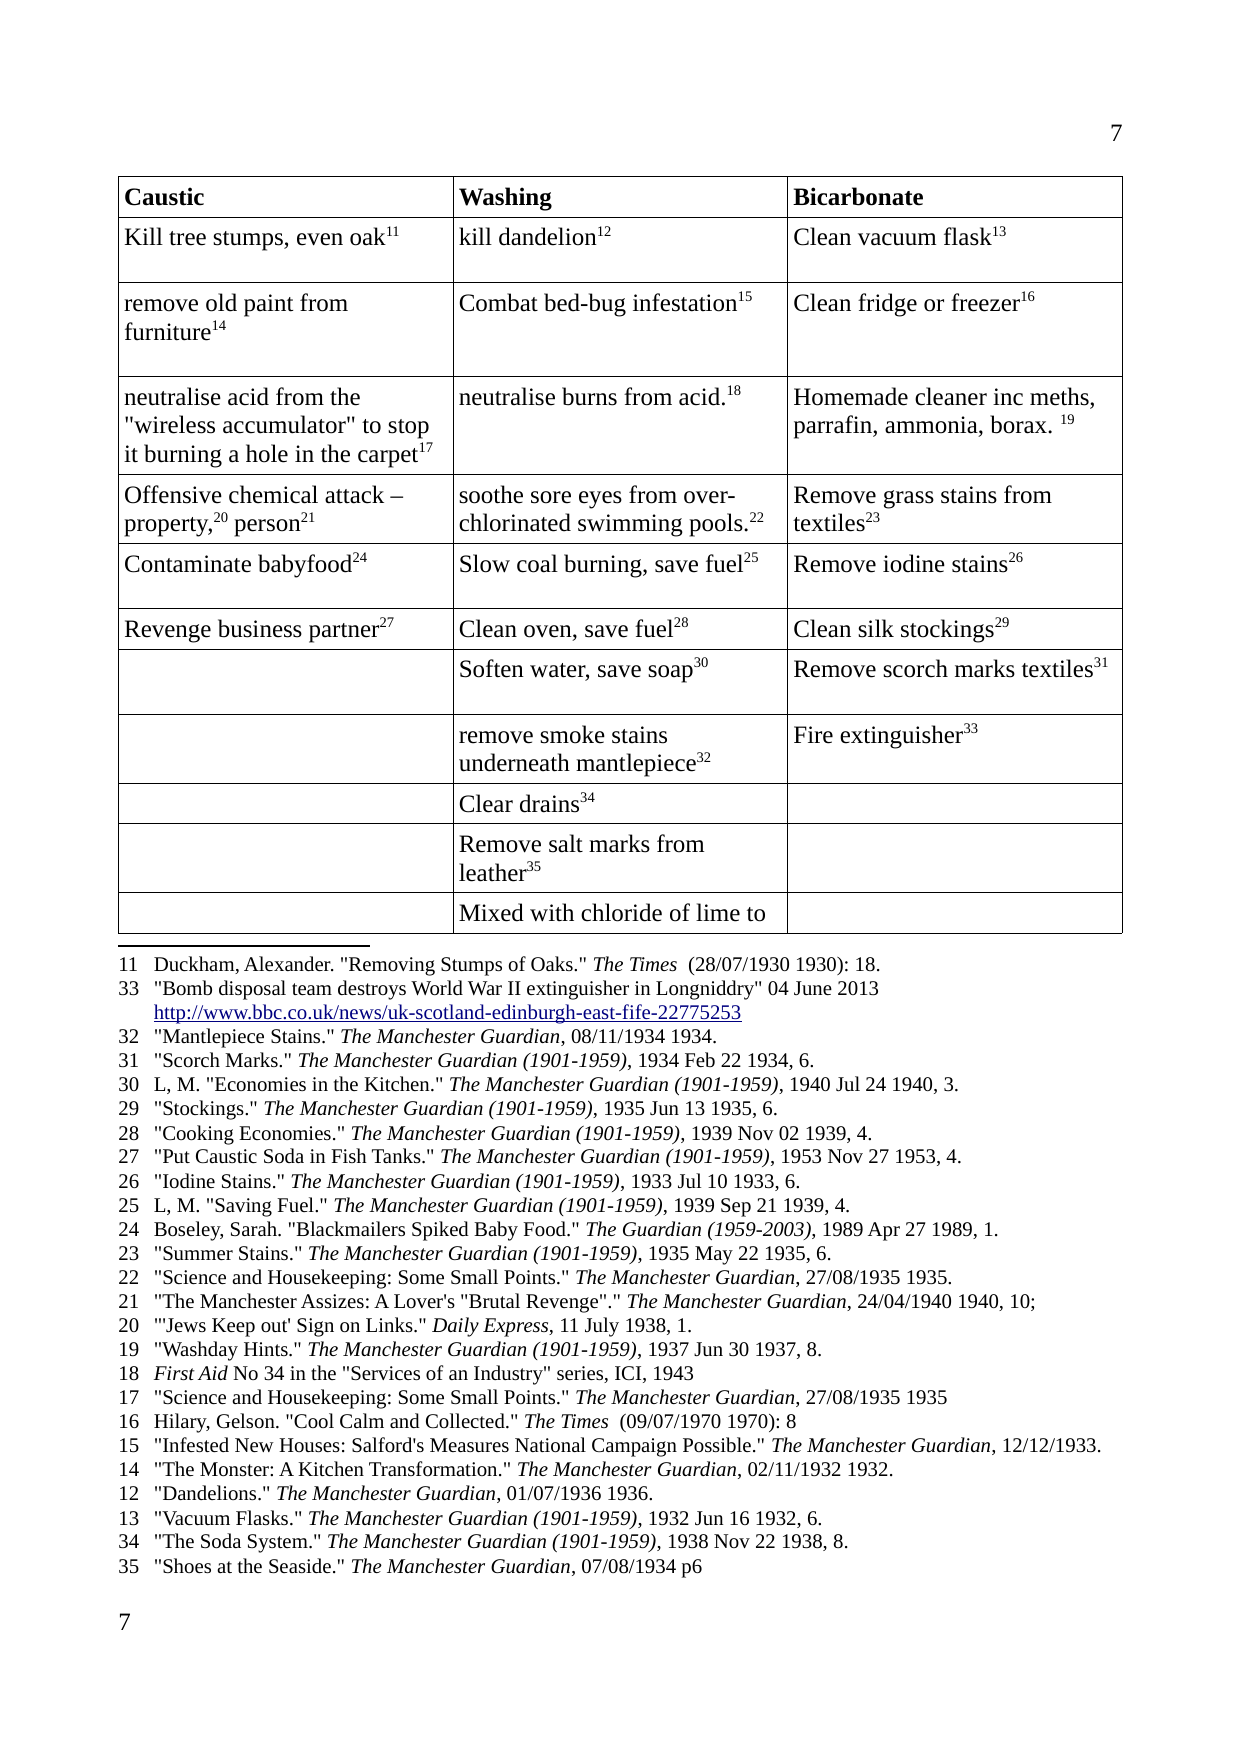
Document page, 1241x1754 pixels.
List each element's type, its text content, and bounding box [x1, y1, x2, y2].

table_cell Remove salt marks from leather [454, 824, 787, 892]
table_cell Homemade cleaner inc meths, parrafin, ammonia, borax. [788, 377, 1122, 474]
table_cell Kill tree stumps, even oak [119, 218, 453, 282]
table_cell neutralise acid from the "wireless accumulator" to stop it burning a hole in the carpet [119, 377, 453, 474]
table_cell remove old paint from furniture [119, 283, 453, 376]
table_cell [119, 784, 453, 823]
table_cell [119, 715, 453, 783]
table_cell Mixed with chloride of lime to [454, 893, 787, 933]
table_header Caustic [119, 177, 453, 217]
table_cell Remove iodine stains [788, 544, 1122, 608]
table_cell [788, 893, 1122, 933]
table_cell Clean fridge or freezer [788, 283, 1122, 376]
table_header Bicarbonate [788, 177, 1122, 217]
table_header Washing [454, 177, 787, 217]
table_cell Offensive chemical attack – property, person [119, 475, 453, 543]
table_cell [788, 784, 1122, 823]
table_cell Clear drains [454, 784, 787, 823]
table_cell Revenge business partner [119, 609, 453, 648]
table_cell Remove grass stains from textiles [788, 475, 1122, 543]
table_cell remove smoke stains underneath mantlepiece [454, 715, 787, 783]
table_cell Fire extinguisher [788, 715, 1122, 783]
table_cell Contaminate babyfood [119, 544, 453, 608]
table_cell neutralise burns from acid. [454, 377, 787, 474]
table_cell Clean oven, save fuel [454, 609, 787, 648]
table_cell [119, 824, 453, 892]
table_cell Soften water, save soap [454, 650, 787, 714]
table_cell soothe sore eyes from over-chlorinated swimming pools. [454, 475, 787, 543]
table_cell Slow coal burning, save fuel [454, 544, 787, 608]
table_cell kill dandelion [454, 218, 787, 282]
table_cell [119, 893, 453, 933]
table_cell [788, 824, 1122, 892]
table_cell Combat bed-bug infestation [454, 283, 787, 376]
table_cell Clean vacuum flask [788, 218, 1122, 282]
table_cell Clean silk stockings [788, 609, 1122, 648]
table_cell Remove scorch marks textiles [788, 650, 1122, 714]
table_cell [119, 650, 453, 714]
